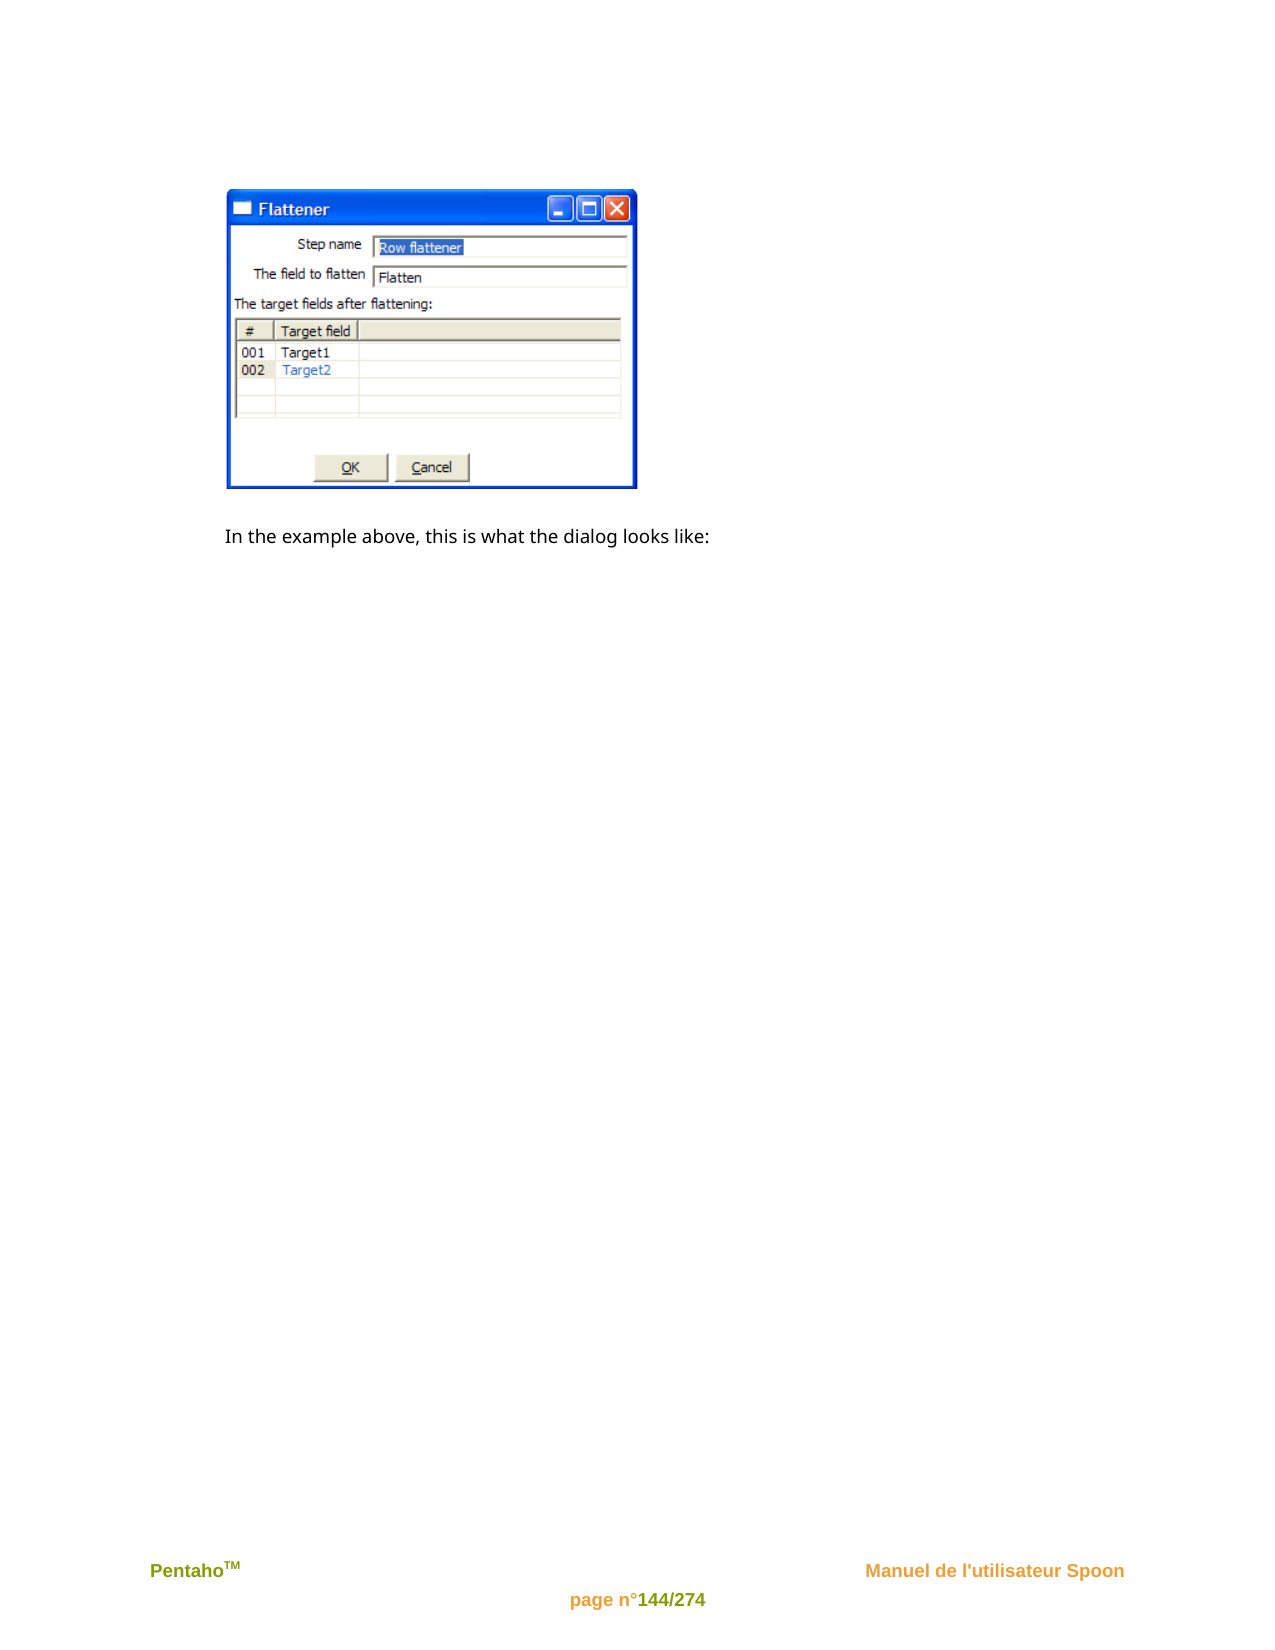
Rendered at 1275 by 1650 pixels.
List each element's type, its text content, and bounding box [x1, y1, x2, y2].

text In the example above, this is what the dialog looks like: [225, 179, 1125, 549]
